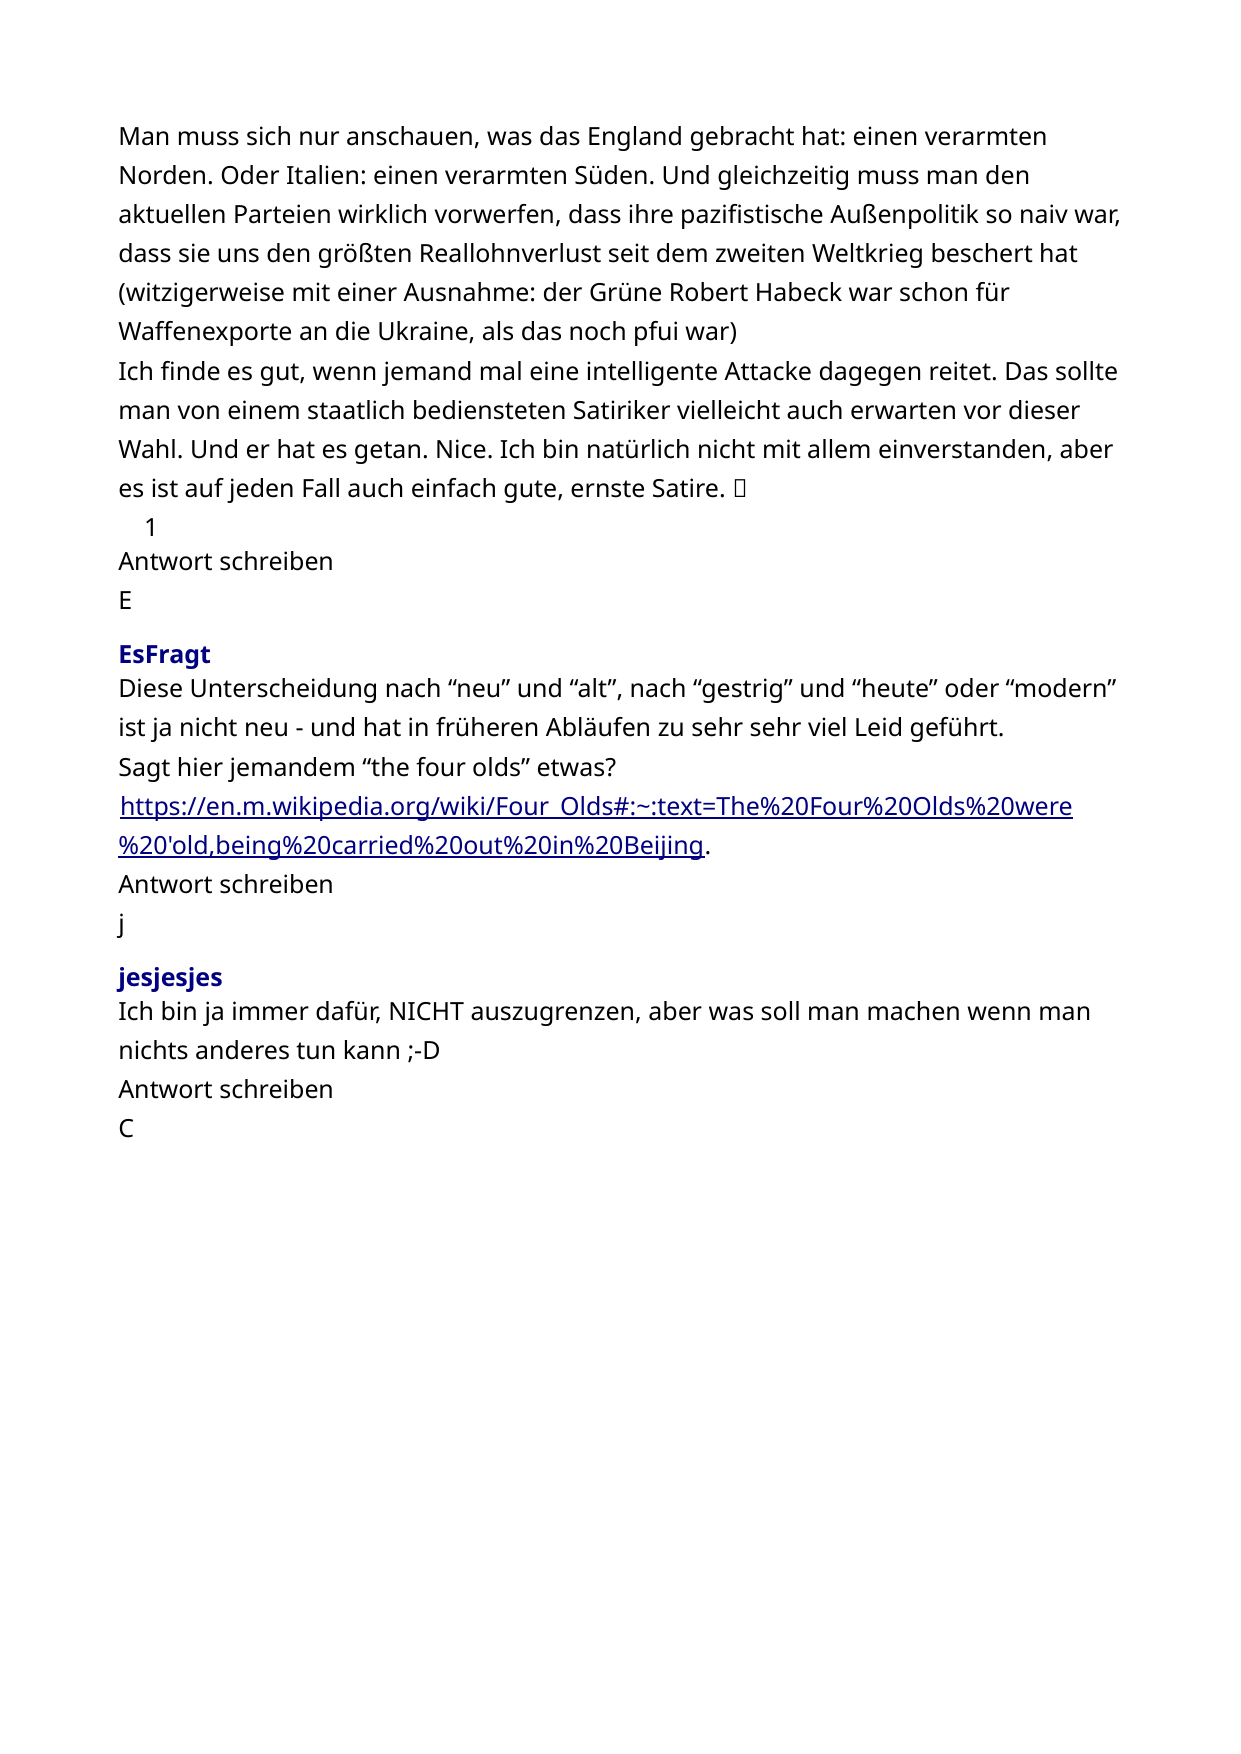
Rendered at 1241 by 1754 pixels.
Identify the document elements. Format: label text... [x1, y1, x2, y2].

text Sagt hier jemandem “the four olds” etwas? [118, 749, 1122, 783]
subtitle jesjesjes [118, 959, 1122, 994]
text E [118, 583, 1122, 617]
subtitle EsFragt [118, 637, 1122, 671]
text 🤨 1 [118, 510, 1122, 544]
text j [118, 906, 1122, 940]
text Ich finde es gut, wenn jemand mal eine intelligente Attacke dagegen reitet. Das sollte man von einem staatlich bediensteten Satiriker vielleicht auch erwarten vor dieser Wahl. Und er hat es getan. Nice. Ich bin natürlich nicht mit allem einverstanden, aber es ist auf jeden Fall auch einfach gute, ernste Satire. 🙋 [118, 353, 1122, 505]
text Ich bin ja immer dafür, NICHT auszugrenzen, aber was soll man machen wenn man nichts anderes tun kann ;-D [118, 994, 1122, 1067]
text Man muss sich nur anschauen, was das England gebracht hat: einen verarmten Norden. Oder Italien: einen verarmten Süden. Und gleichzeitig muss man den aktuellen Parteien wirklich vorwerfen, dass ihre pazifistische Außenpolitik so naiv war, dass sie uns den größten Reallohnverlust seit dem zweiten Weltkrieg beschert hat (witzigerweise mit einer Ausnahme: der Grüne Robert Habeck war schon für Waffenexporte an die Ukraine, als das noch pfui war) [118, 118, 1122, 348]
text Antwort schreiben [118, 867, 1122, 901]
text Diese Unterscheidung nach “neu” und “alt”, nach “gestrig” und “heute” oder “modern” ist ja nicht neu - und hat in früheren Abläufen zu sehr sehr viel Leid geführt. [118, 671, 1122, 744]
text Antwort schreiben [118, 1072, 1122, 1106]
text C [118, 1111, 1122, 1145]
text Antwort schreiben [118, 544, 1122, 578]
text https://en.m.wikipedia.org/wiki/Four_Olds#:~:text=The%20Four%20Olds%20were%20'old,being%20carried%20out%20in%20Beijing. [118, 788, 1122, 862]
